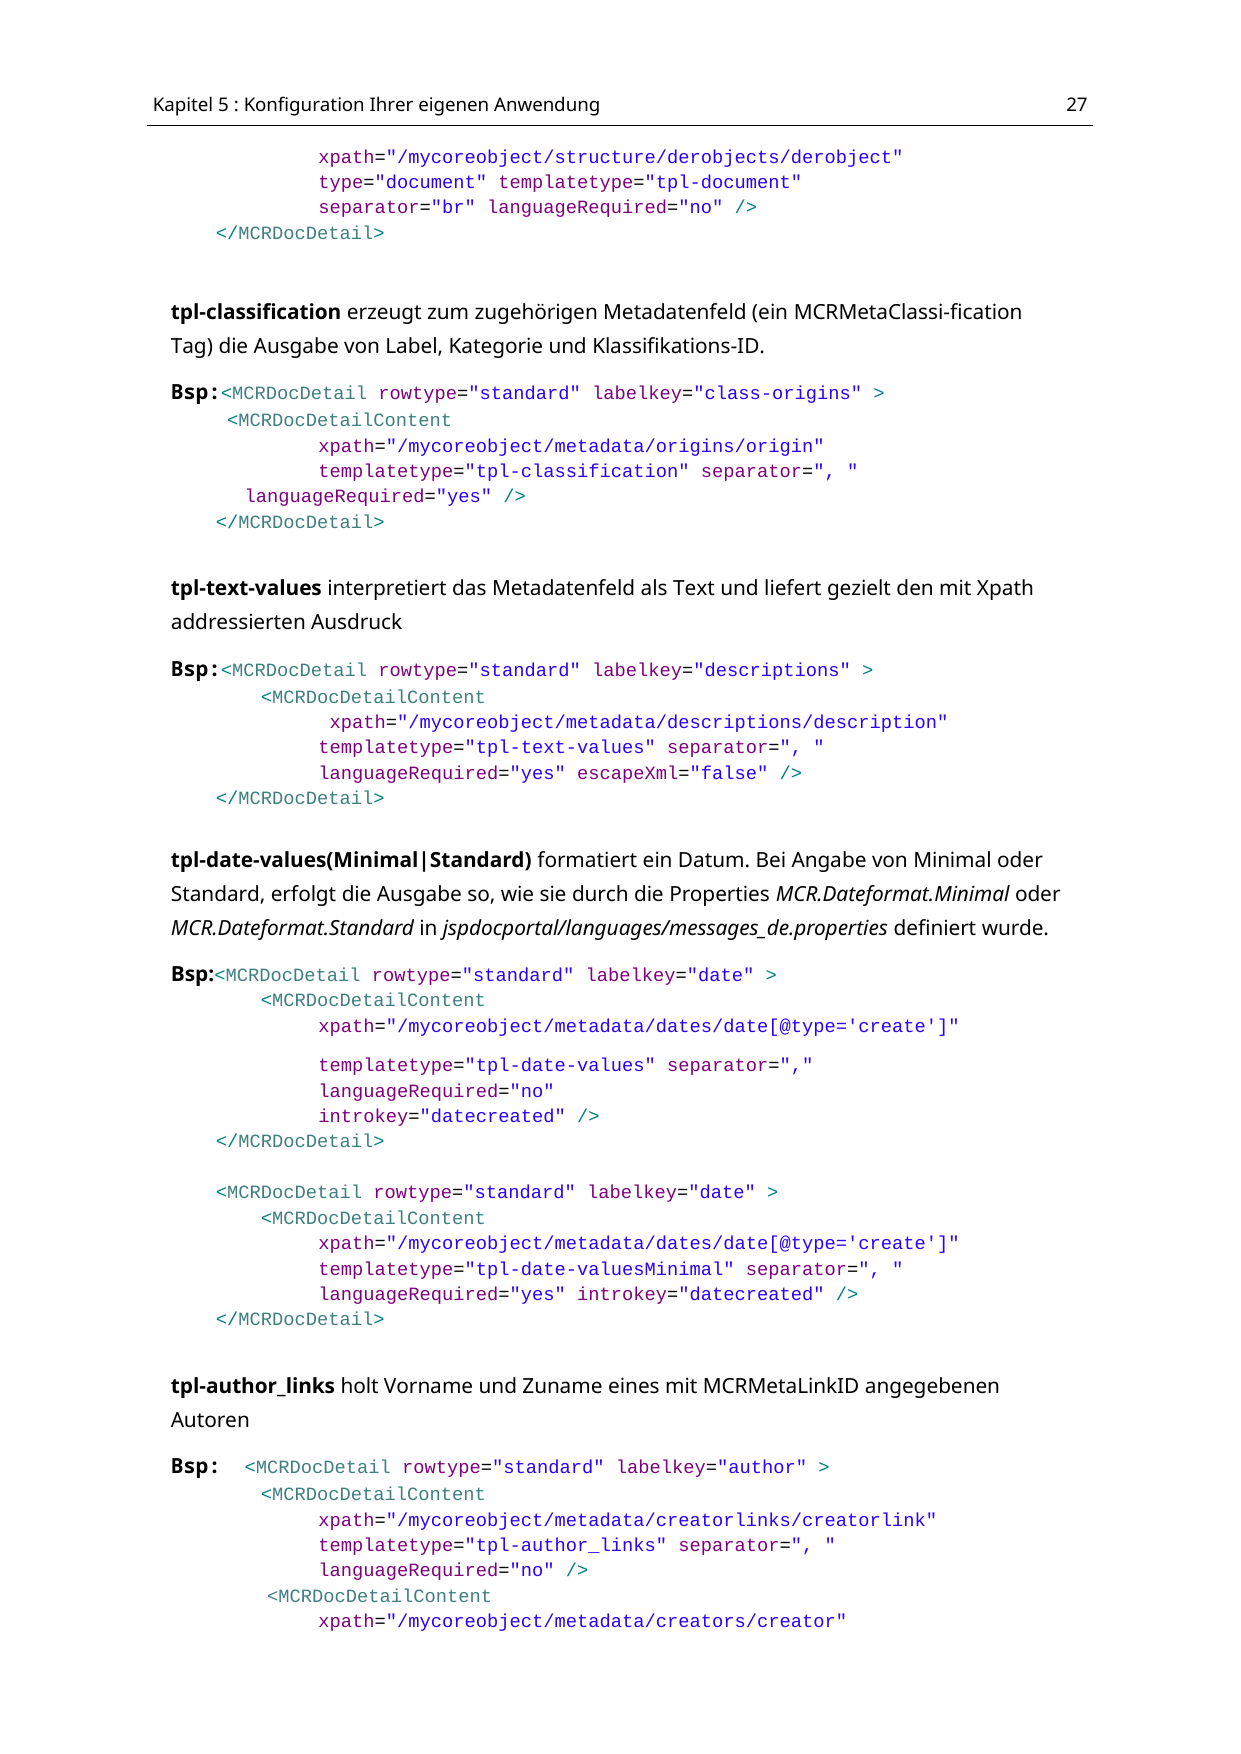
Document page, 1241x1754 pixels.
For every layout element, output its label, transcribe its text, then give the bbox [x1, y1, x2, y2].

text Bsp:<MCRDocDetail rowtype="standard" labelkey="class-origins" > [171, 377, 1069, 406]
text languageRequired="no" /> [171, 1561, 1069, 1583]
text xpath="/mycoreobject/metadata/descriptions/description" [171, 713, 1069, 734]
text languageRequired="yes" escapeXml="false" /> [171, 764, 1069, 785]
text templatetype="tpl-date-values" separator="," languageRequired="no" [171, 1056, 1069, 1103]
text <MCRDocDetailContent [171, 411, 1069, 432]
text </MCRDocDetail> [171, 789, 1069, 811]
text <MCRDocDetail rowtype="standard" labelkey="date" > [171, 1183, 1069, 1204]
text Bsp: <MCRDocDetail rowtype="standard" labelkey="author" > [171, 1451, 1069, 1479]
text xpath="/mycoreobject/metadata/origins/origin" [171, 437, 1069, 458]
text xpath="/mycoreobject/metadata/creatorlinks/creatorlink" templatetype="tpl-author_links" separator=", " [171, 1511, 1069, 1557]
text xpath="/mycoreobject/metadata/creators/creator" [171, 1612, 1069, 1633]
text <MCRDocDetailContent [171, 688, 1069, 709]
text </MCRDocDetail> [171, 513, 1069, 534]
text </MCRDocDetail> [171, 1310, 1069, 1332]
text tpl-text-values interpretiert das Metadatenfeld als Text und liefert gezielt den mit Xpath addressierten Ausdruck [171, 573, 1069, 636]
text <MCRDocDetailContent [171, 1587, 1069, 1608]
text Bsp:<MCRDocDetail rowtype="standard" labelkey="date" > <MCRDocDetailContent xpath="/mycoreobject/metadata/dates/date[@type='create']" [171, 959, 1069, 1038]
text <MCRDocDetailContent [171, 1485, 1069, 1506]
text xpath="/mycoreobject/structure/derobjects/derobject" [171, 148, 1069, 169]
subtitle tpl-date-values(Minimal|Standard) formatiert ein Datum. Bei Angabe von Minimal oder Standard, erfolgt die Ausgabe so, wie sie durch die Properties MCR.Dateformat.Minimal oder MCR.Dateformat.Standard in jspdocportal/languages/messages_de.properties definiert wurde. [171, 846, 1092, 942]
text templatetype="tpl-text-values" separator=", " [171, 738, 1069, 760]
text tpl-classification erzeugt zum zugehörigen Metadatenfeld (ein MCRMetaClassi-fication Tag) die Ausgabe von Label, Kategorie und Klassifikations-ID. [171, 297, 1069, 359]
text introkey="datecreated" /> [171, 1107, 1069, 1128]
text type="document" templatetype="tpl-document" [171, 173, 1069, 194]
text <MCRDocDetailContent xpath="/mycoreobject/metadata/dates/date[@type='create']" templatetype="tpl-date-valuesMinimal" separator=", " languageRequired="yes" introkey="datecreated" /> [171, 1209, 1069, 1306]
text separator="br" languageRequired="no" /> [171, 198, 1069, 220]
text </MCRDocDetail> [171, 1132, 1069, 1154]
text tpl-author_links holt Vorname und Zuname eines mit MCRMetaLinkID angegebenen Autoren [171, 1371, 1069, 1433]
text Bsp:<MCRDocDetail rowtype="standard" labelkey="descriptions" > [171, 654, 1069, 682]
text templatetype="tpl-classification" separator=", " languageRequired="yes" /> [171, 462, 1069, 509]
text </MCRDocDetail> [171, 224, 1069, 245]
